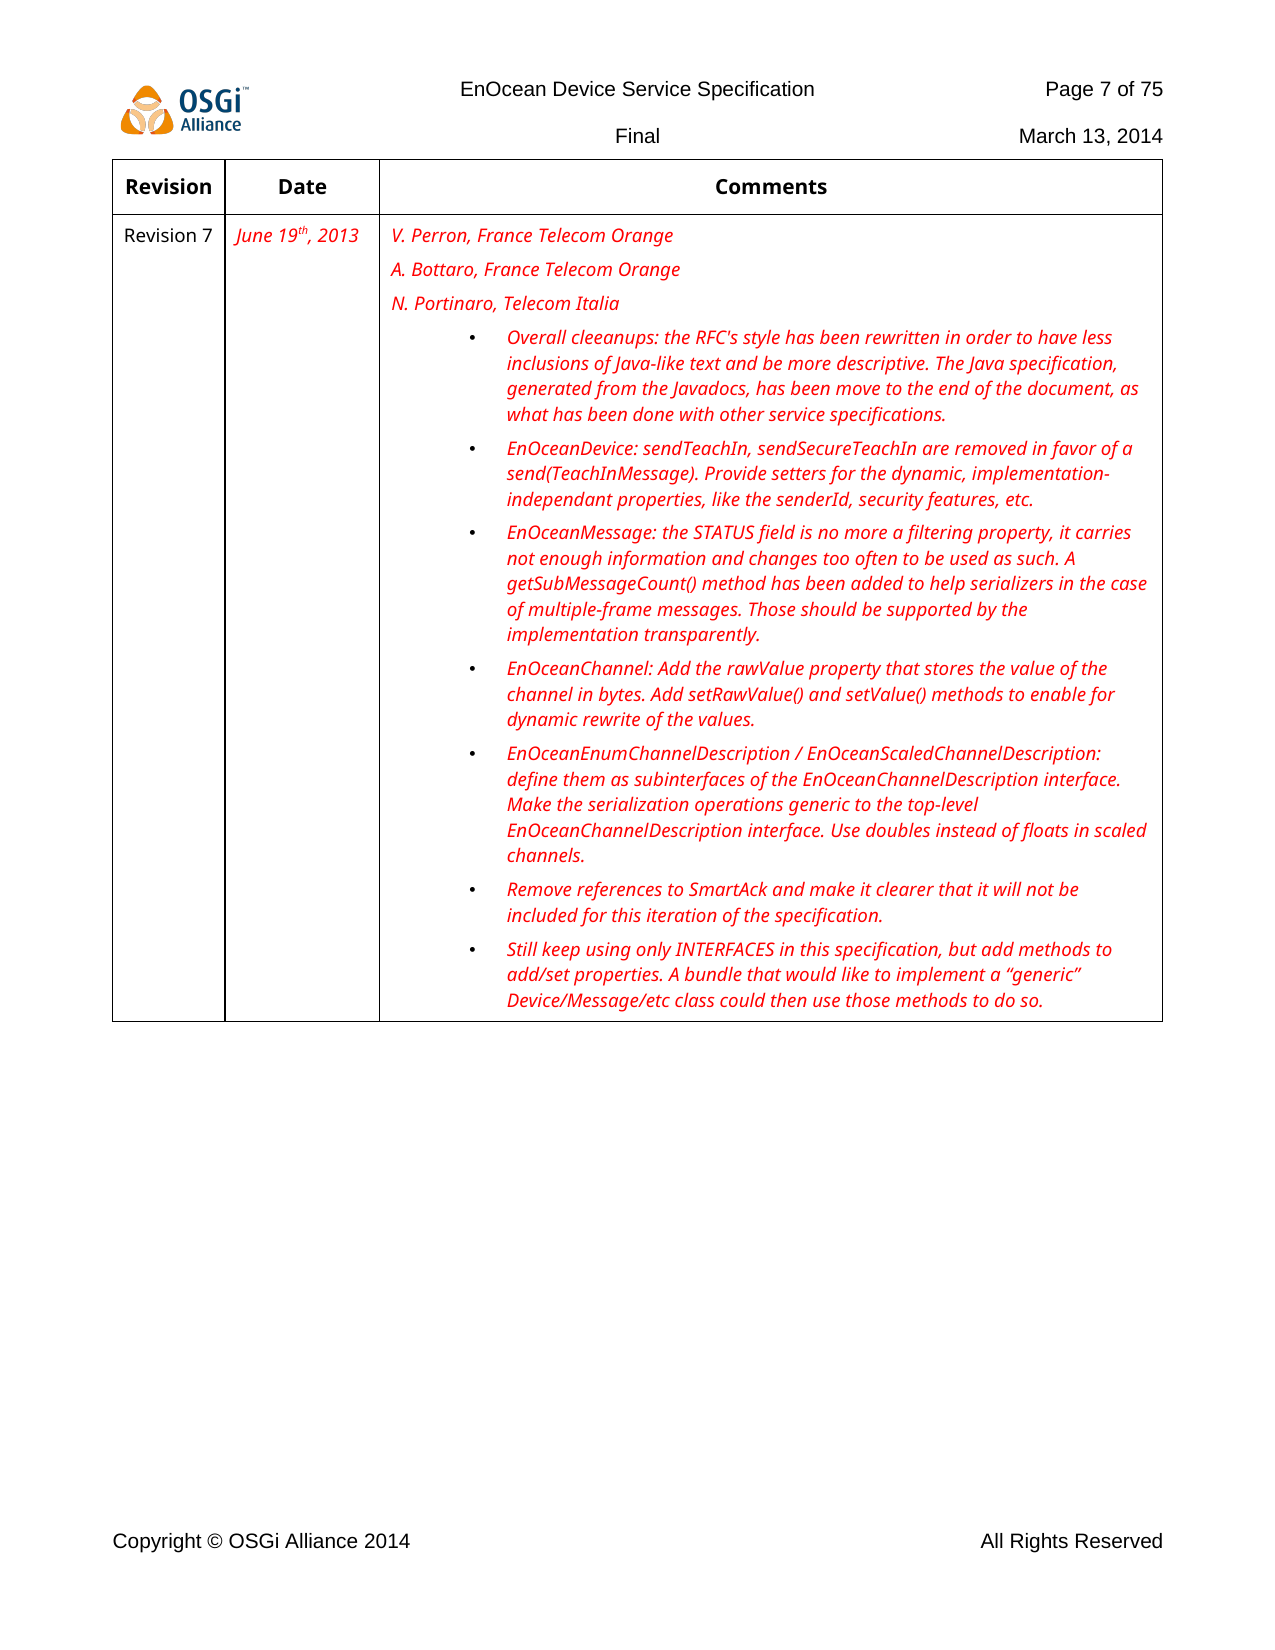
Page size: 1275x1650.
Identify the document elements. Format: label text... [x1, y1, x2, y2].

table_cell June 19th, 2013 [226, 215, 379, 1021]
table_cell Revision 7 [113, 215, 224, 1021]
picture [113, 78, 257, 142]
table_header Date [226, 160, 379, 213]
table_header Comments [380, 160, 1162, 213]
table_cell V. Perron, France Telecom Orange A. Bottaro, France Telecom Orange N. Portinaro, Telecom Italia Overall cleeanups: the RFC's style has been rewritten in order to have less inclusions of Java-like text and be more descriptive. The Java specification, generated from the Javadocs, has been move to the end of the document, as what has been done with other service specifications. EnOceanDevice: sendTeachIn, sendSecureTeachIn are removed in favor of a send(TeachInMessage). Provide setters for the dynamic, implementation-independant properties, like the senderId, security features, etc. EnOceanMessage: the STATUS field is no more a filtering property, it carries not enough information and changes too often to be used as such. A getSubMessageCount() method has been added to help serializers in the case of multiple-frame messages. Those should be supported by the implementation transparently. EnOceanChannel: Add the rawValue property that stores the value of the channel in bytes. Add setRawValue() and setValue() methods to enable for dynamic rewrite of the values. EnOceanEnumChannelDescription / EnOceanScaledChannelDescription: define them as subinterfaces of the EnOceanChannelDescription interface. Make the serialization operations generic to the top-level EnOceanChannelDescription interface. Use doubles instead of floats in scaled channels. Remove references to SmartAck and make it clearer that it will not be included for this iteration of the specification. Still keep using only INTERFACES in this specification, but add methods to add/set properties. A bundle that would like to implement a “generic” Device/Message/etc class could then use those methods to do so. [380, 215, 1162, 1021]
table_header Revision [113, 160, 224, 213]
